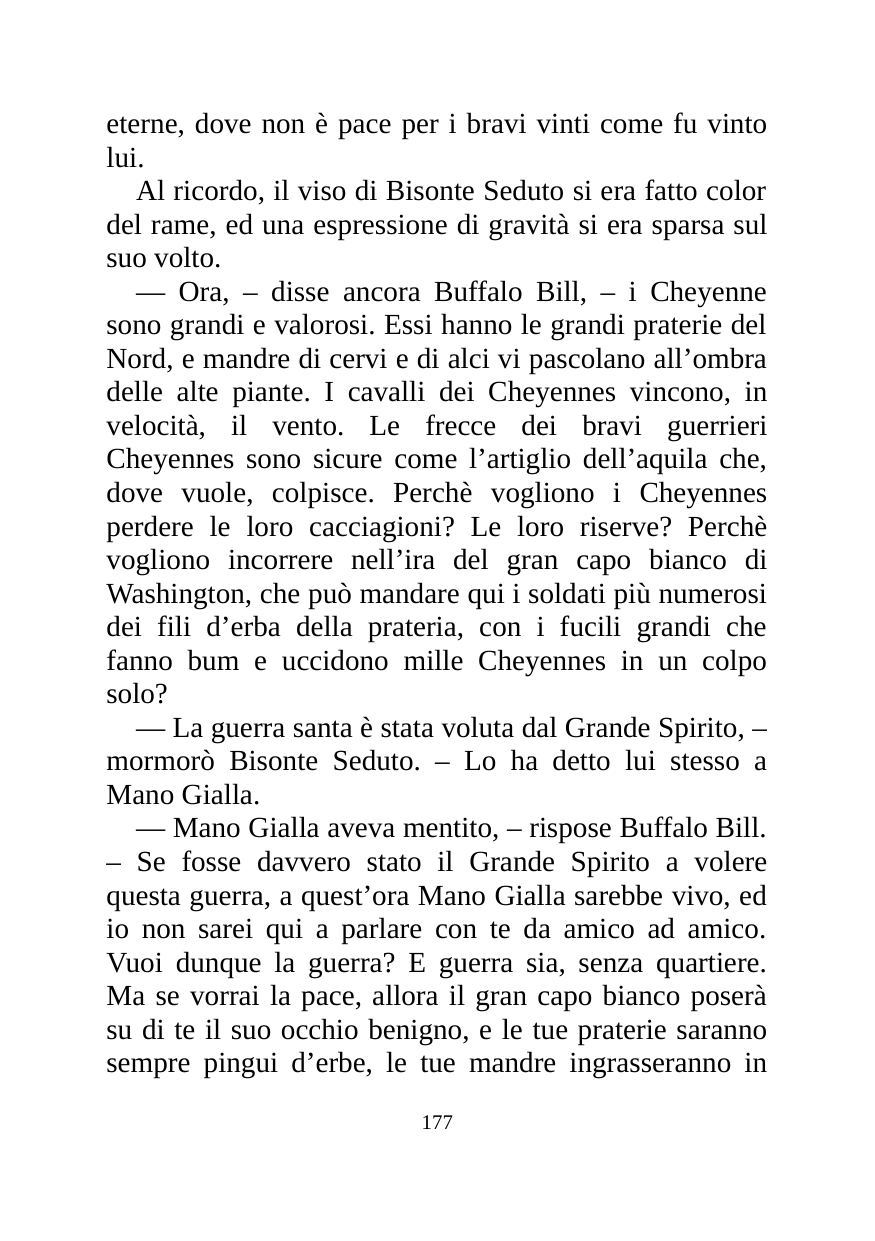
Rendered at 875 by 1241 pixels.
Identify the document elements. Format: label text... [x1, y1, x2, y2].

text — Mano Gialla aveva mentito, – rispose Buffalo Bill. – Se fosse davvero stato il Grande Spirito a volere questa guerra, a quest’ora Mano Gialla sarebbe vivo, ed io non sarei qui a parlare con te da amico ad amico. Vuoi dunque la guerra? E guerra sia, senza quartiere. Ma se vorrai la pace, allora il gran capo bianco poserà su di te il suo occhio benigno, e le tue praterie saranno sempre pingui d’erbe, le tue mandre ingrasseranno in [106, 811, 768, 1079]
text — La guerra santa è stata voluta dal Grande Spirito, – mormorò Bisonte Seduto. – Lo ha detto lui stesso a Mano Gialla. [106, 710, 768, 811]
text — Ora, – disse ancora Buffalo Bill, – i Cheyenne sono grandi e valorosi. Essi hanno le grandi praterie del Nord, e mandre di cervi e di alci vi pascolano all’ombra delle alte piante. I cavalli dei Cheyennes vincono, in velocità, il vento. Le frecce dei bravi guerrieri Cheyennes sono sicure come l’artiglio dell’aquila che, dove vuole, colpisce. Perchè vogliono i Cheyennes perdere le loro cacciagioni? Le loro riserve? Perchè vogliono incorrere nell’ira del gran capo bianco di Washington, che può mandare qui i soldati più numerosi dei fili d’erba della prateria, con i fucili grandi che fanno bum e uccidono mille Cheyennes in un colpo solo? [106, 274, 768, 710]
text eterne, dove non è pace per i bravi vinti come fu vinto lui. [106, 106, 768, 173]
text Al ricordo, il viso di Bisonte Seduto si era fatto color del rame, ed una espressione di gravità si era sparsa sul suo volto. [106, 173, 768, 274]
